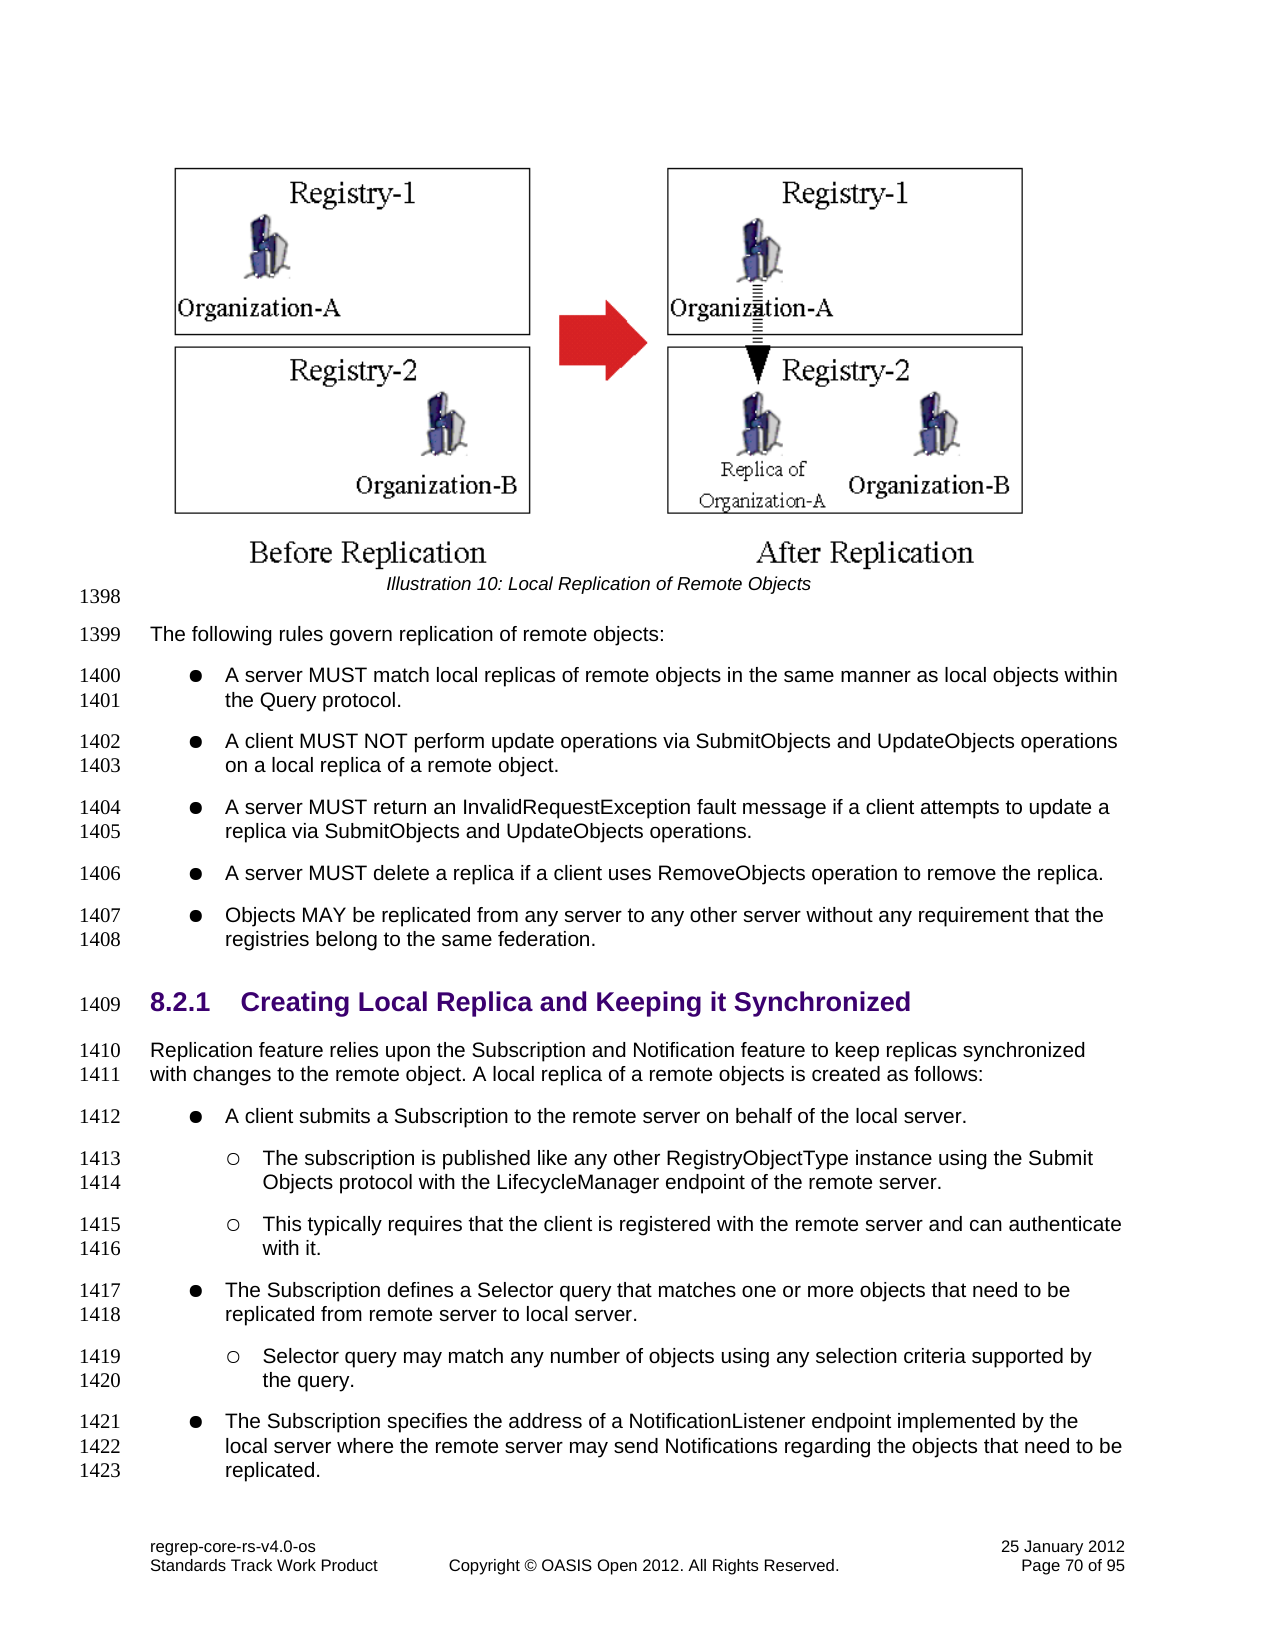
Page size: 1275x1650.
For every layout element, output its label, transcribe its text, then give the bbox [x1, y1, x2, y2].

list A server MUST delete a replica if a client uses RemoveObjects operation to remove the replica. [187, 861, 1125, 885]
list This typically requires that the client is registered with the remote server and can authenticate with it. [225, 1212, 1125, 1259]
list The subscription is published like any other RegistryObjectType instance using the Submit Objects protocol with the LifecycleManager endpoint of the remote server. [225, 1146, 1125, 1194]
text The following rules govern replication of remote objects: [150, 621, 1125, 645]
list The Subscription specifies the address of a NotificationListener endpoint implemented by the local server where the remote server may send Notifications regarding the objects that need to be replicated. [187, 1409, 1125, 1481]
subtitle Creating Local Replica and Keeping it Synchronized [150, 986, 1125, 1017]
list Selector query may match any number of objects using any selection criteria supported by the query. [225, 1343, 1125, 1391]
list The Subscription defines a Selector query that matches one or more objects that need to be replicated from remote server to local server. [187, 1277, 1125, 1326]
list A client MUST NOT perform update operations via SubmitObjects and UpdateObjects operations on a local replica of a remote object. [187, 729, 1125, 777]
list Objects MAY be replicated from any server to any other server without any requirement that the registries belong to the same federation. [187, 903, 1125, 951]
list A server MUST match local replicas of remote objects in the same manner as local objects within the Query protocol. [187, 663, 1125, 711]
picture [166, 158, 1033, 573]
text Replication feature relies upon the Subscription and Notification feature to keep replicas synchronized with changes to the remote object. A local replica of a remote objects is created as follows: [150, 1038, 1125, 1086]
list A client submits a Subscription to the remote server on behalf of the local server. [187, 1104, 1125, 1128]
text Illustration 10: Local Replication of Remote Objects [167, 573, 1032, 594]
list A server MUST return an InvalidRequestException fault message if a client attempts to update a replica via SubmitObjects and UpdateObjects operations. [187, 795, 1125, 843]
